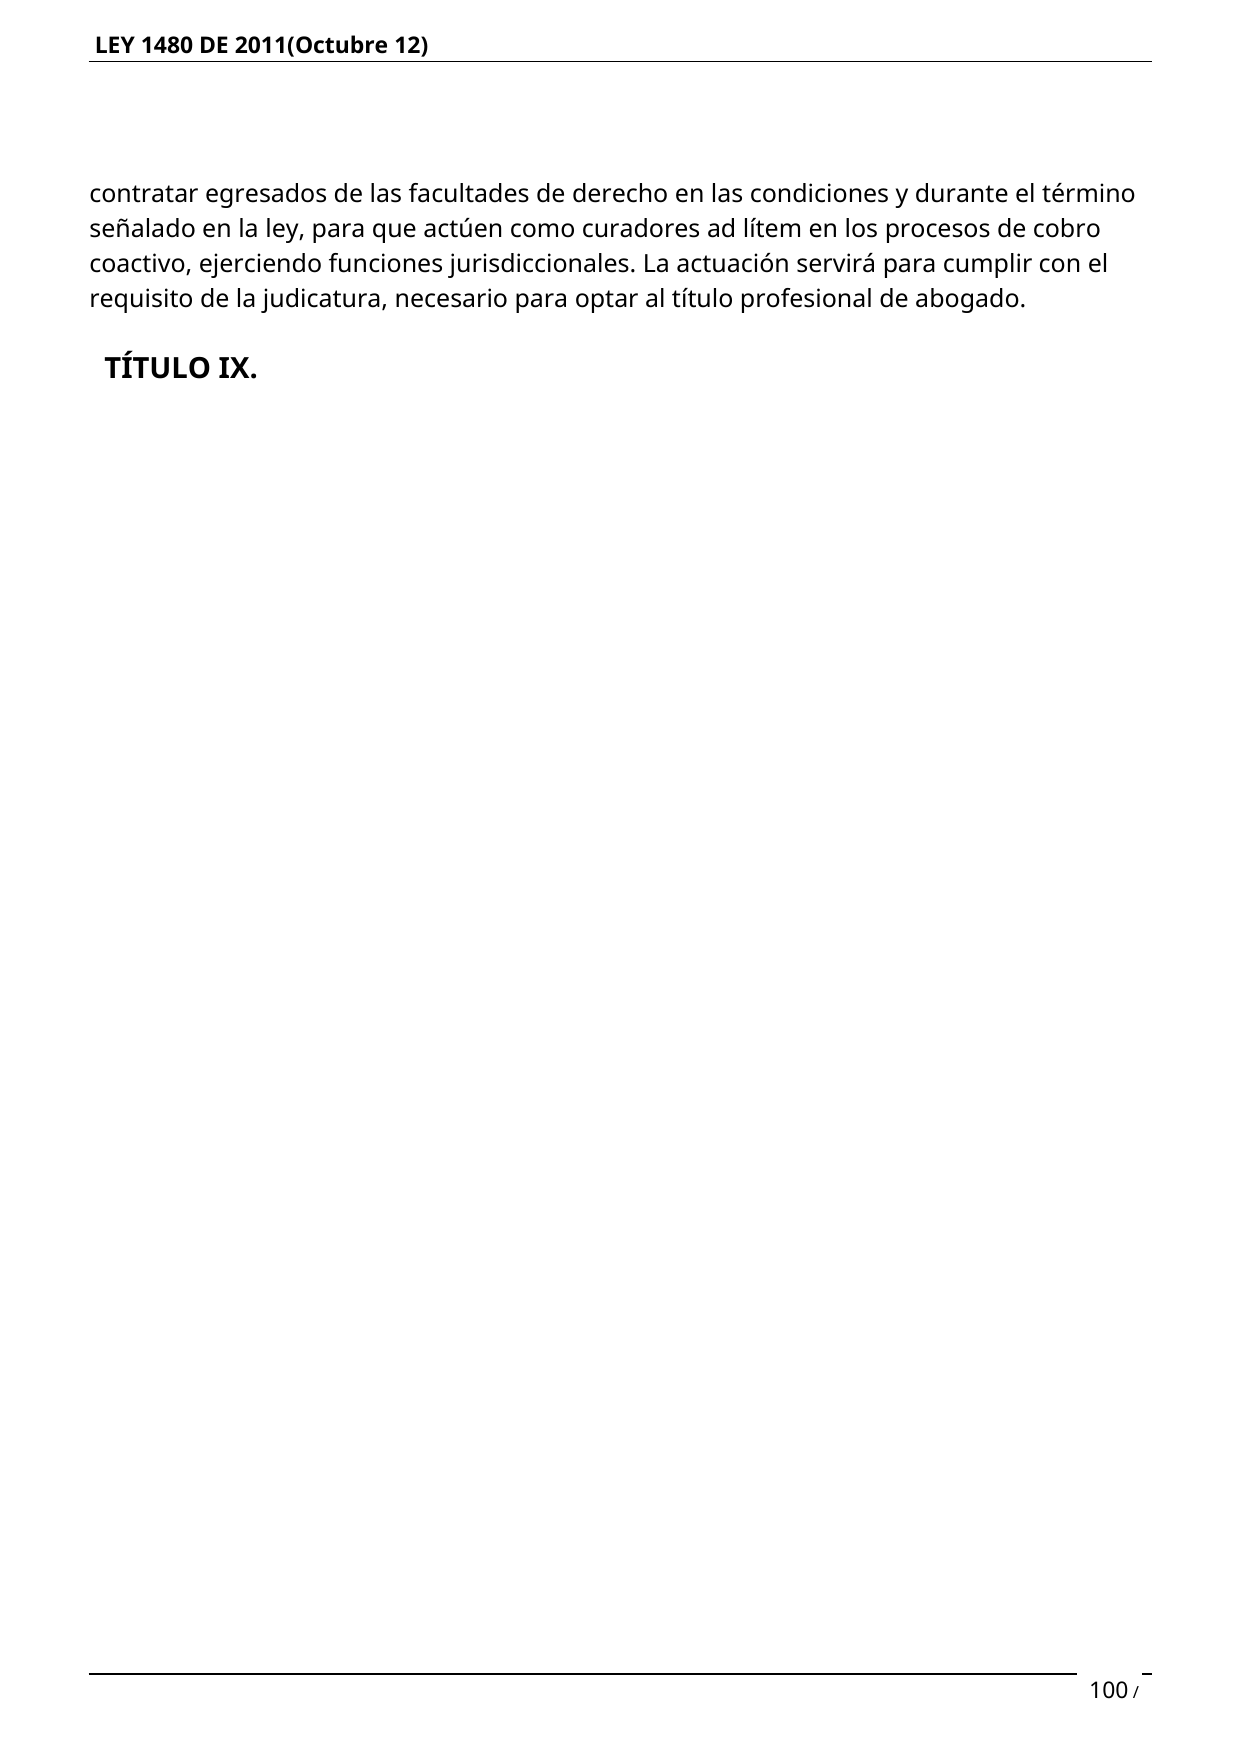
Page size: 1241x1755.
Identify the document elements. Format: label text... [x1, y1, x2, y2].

text contratar egresados de las facultades de derecho en las condiciones y durante el término señalado en la ley, para que actúen como curadores ad lítem en los procesos de cobro coactivo, ejerciendo funciones jurisdiccionales. La actuación servirá para cumplir con el requisito de la judicatura, necesario para optar al título profesional de abogado. [89, 176, 1152, 315]
subtitle TÍTULO IX. [104, 347, 1163, 387]
